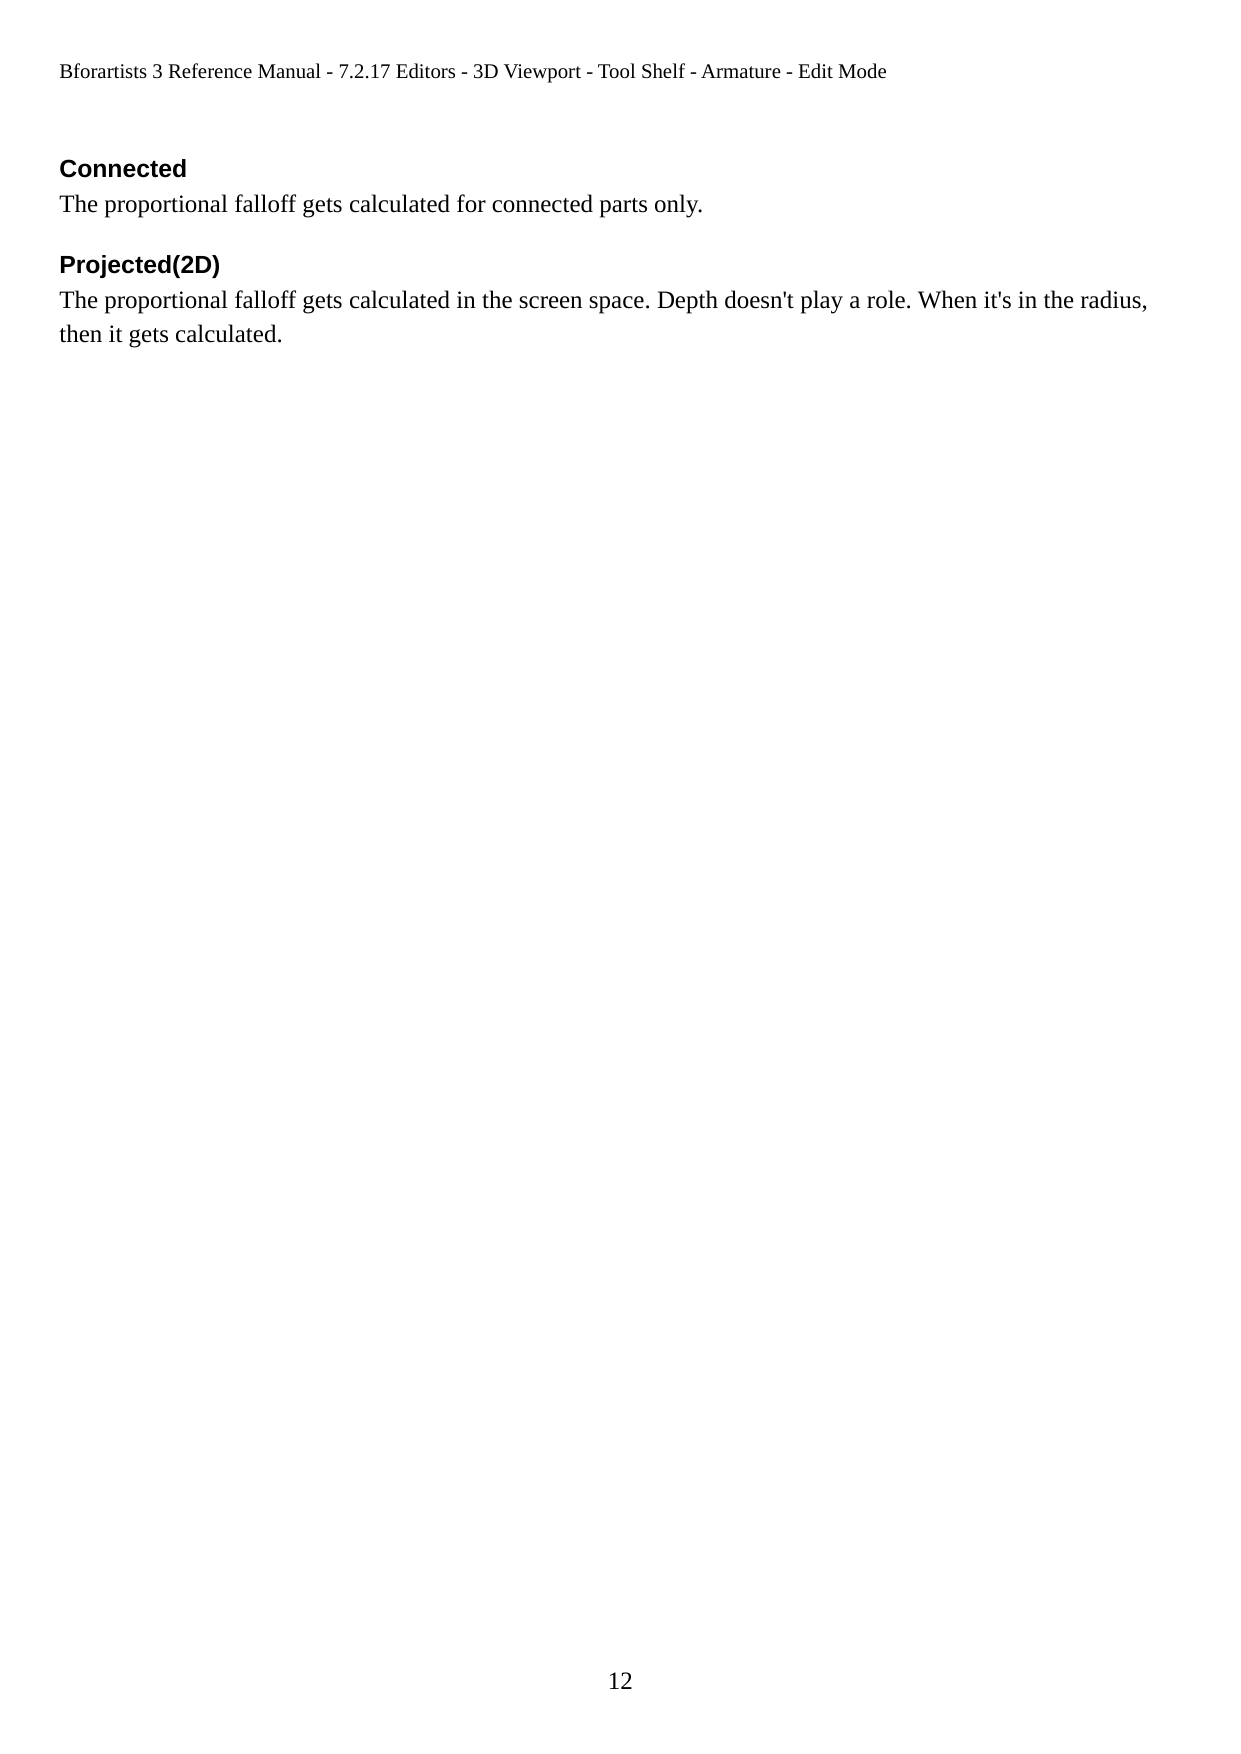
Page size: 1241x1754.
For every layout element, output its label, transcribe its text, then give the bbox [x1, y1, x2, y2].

subtitle Connected [59, 154, 1181, 182]
subtitle Projected(2D) [59, 250, 1181, 279]
text The proportional falloff gets calculated in the screen space. Depth doesn't play a role. When it's in the radius, then it gets calculated. [59, 285, 1181, 348]
text The proportional falloff gets calculated for connected parts only. [59, 189, 1181, 217]
